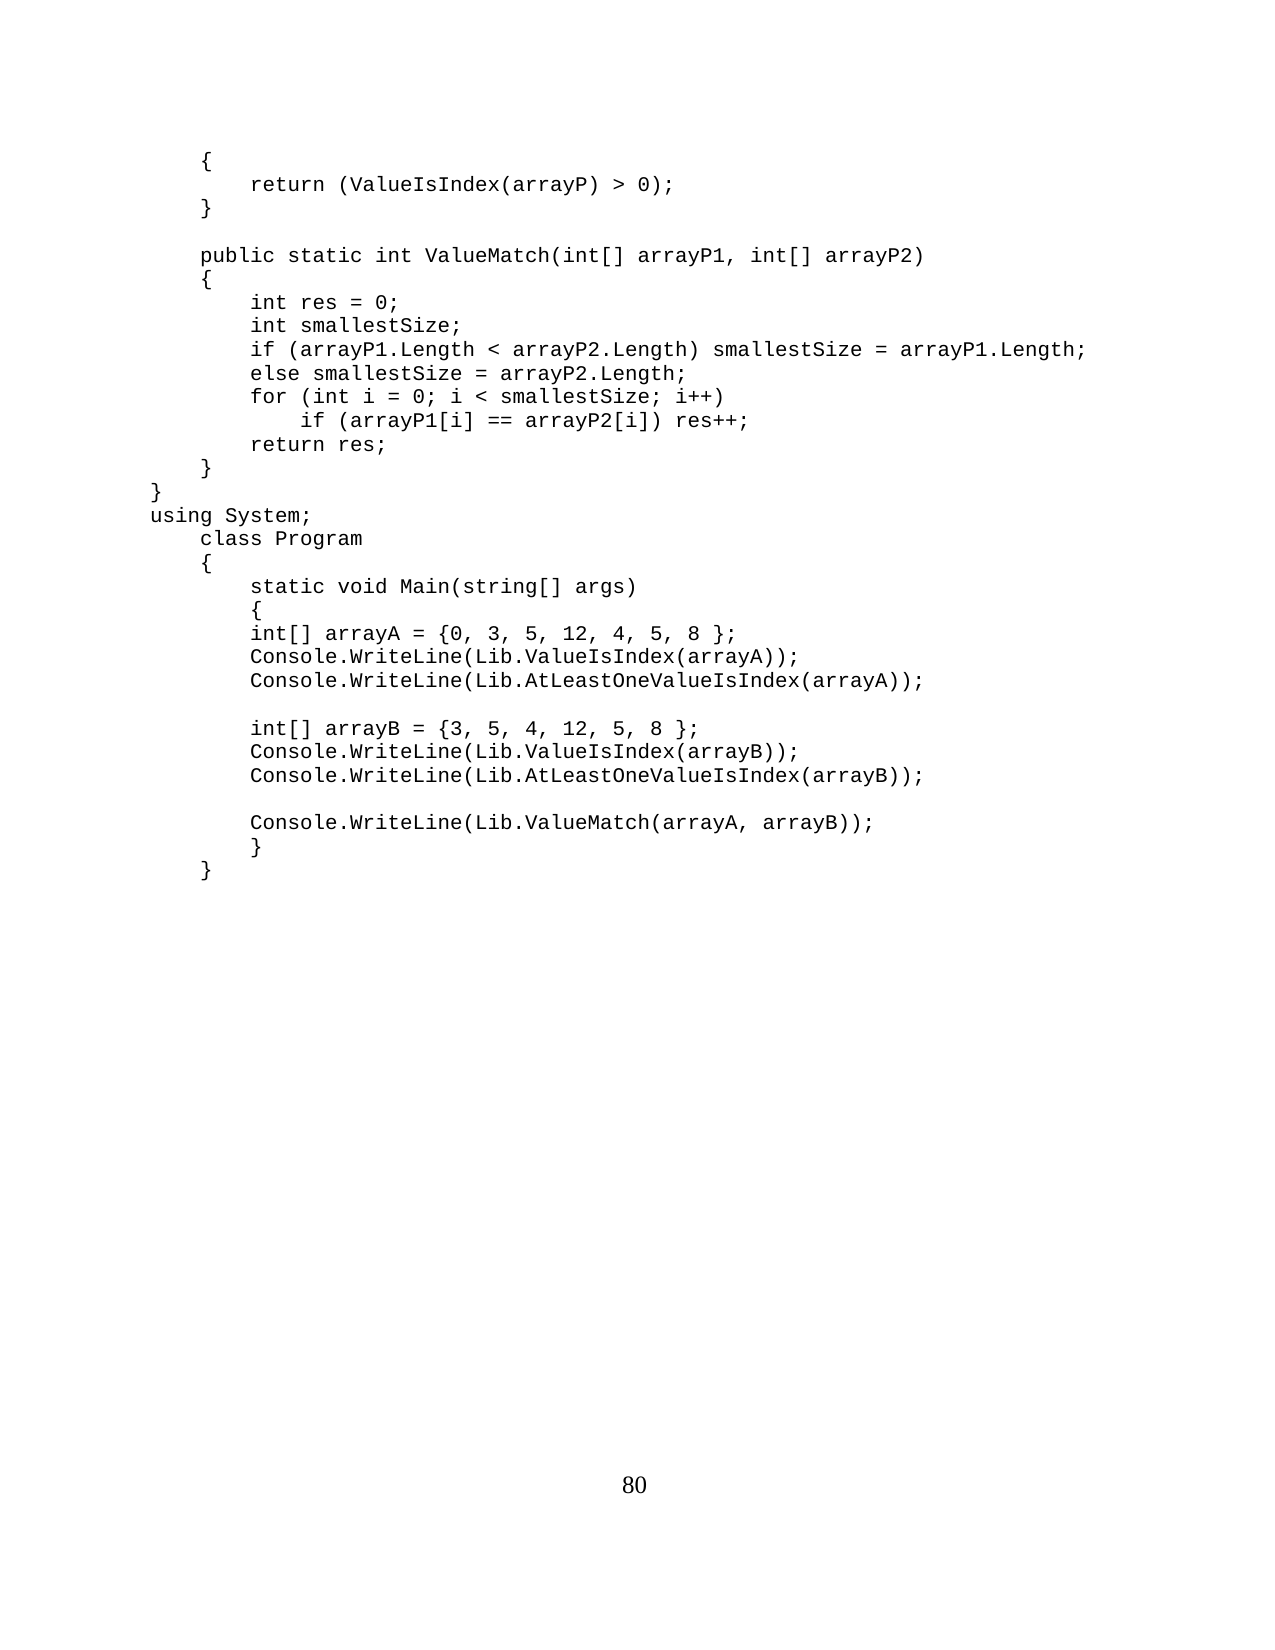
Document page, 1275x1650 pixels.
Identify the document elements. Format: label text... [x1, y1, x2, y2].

text Console.WriteLine(Lib.ValueIsIndex(arrayB)); [150, 741, 1125, 765]
text public static int ValueMatch(int[] arrayP1, int[] arrayP2) [150, 244, 1125, 268]
text return res; [150, 434, 1125, 457]
text } [150, 457, 1125, 481]
text } [150, 197, 1125, 221]
text { [150, 599, 1125, 623]
text if (arrayP1[i] == arrayP2[i]) res++; [150, 410, 1125, 434]
text if (arrayP1.Length < arrayP2.Length) smallestSize = arrayP1.Length; [150, 339, 1125, 363]
text static void Main(string[] args) [150, 576, 1125, 599]
text int res = 0; [150, 292, 1125, 316]
text { [150, 268, 1125, 292]
text int smallestSize; [150, 316, 1125, 339]
text Console.WriteLine(Lib.ValueIsIndex(arrayA)); [150, 647, 1125, 670]
text int[] arrayA = {0, 3, 5, 12, 4, 5, 8 }; [150, 623, 1125, 647]
text using System; [150, 505, 1125, 528]
text } [150, 859, 1125, 883]
text } [150, 481, 1125, 505]
text class Program [150, 528, 1125, 552]
text return (ValueIsIndex(arrayP) > 0); [150, 174, 1125, 197]
text } [150, 836, 1125, 859]
text for (int i = 0; i < smallestSize; i++) [150, 386, 1125, 410]
text else smallestSize = arrayP2.Length; [150, 363, 1125, 386]
text Console.WriteLine(Lib.AtLeastOneValueIsIndex(arrayB)); [150, 765, 1125, 788]
text { [150, 552, 1125, 576]
text Console.WriteLine(Lib.AtLeastOneValueIsIndex(arrayA)); [150, 670, 1125, 694]
text Console.WriteLine(Lib.ValueMatch(arrayA, arrayB)); [150, 812, 1125, 836]
text { [150, 150, 1125, 174]
text int[] arrayB = {3, 5, 4, 12, 5, 8 }; [150, 717, 1125, 741]
